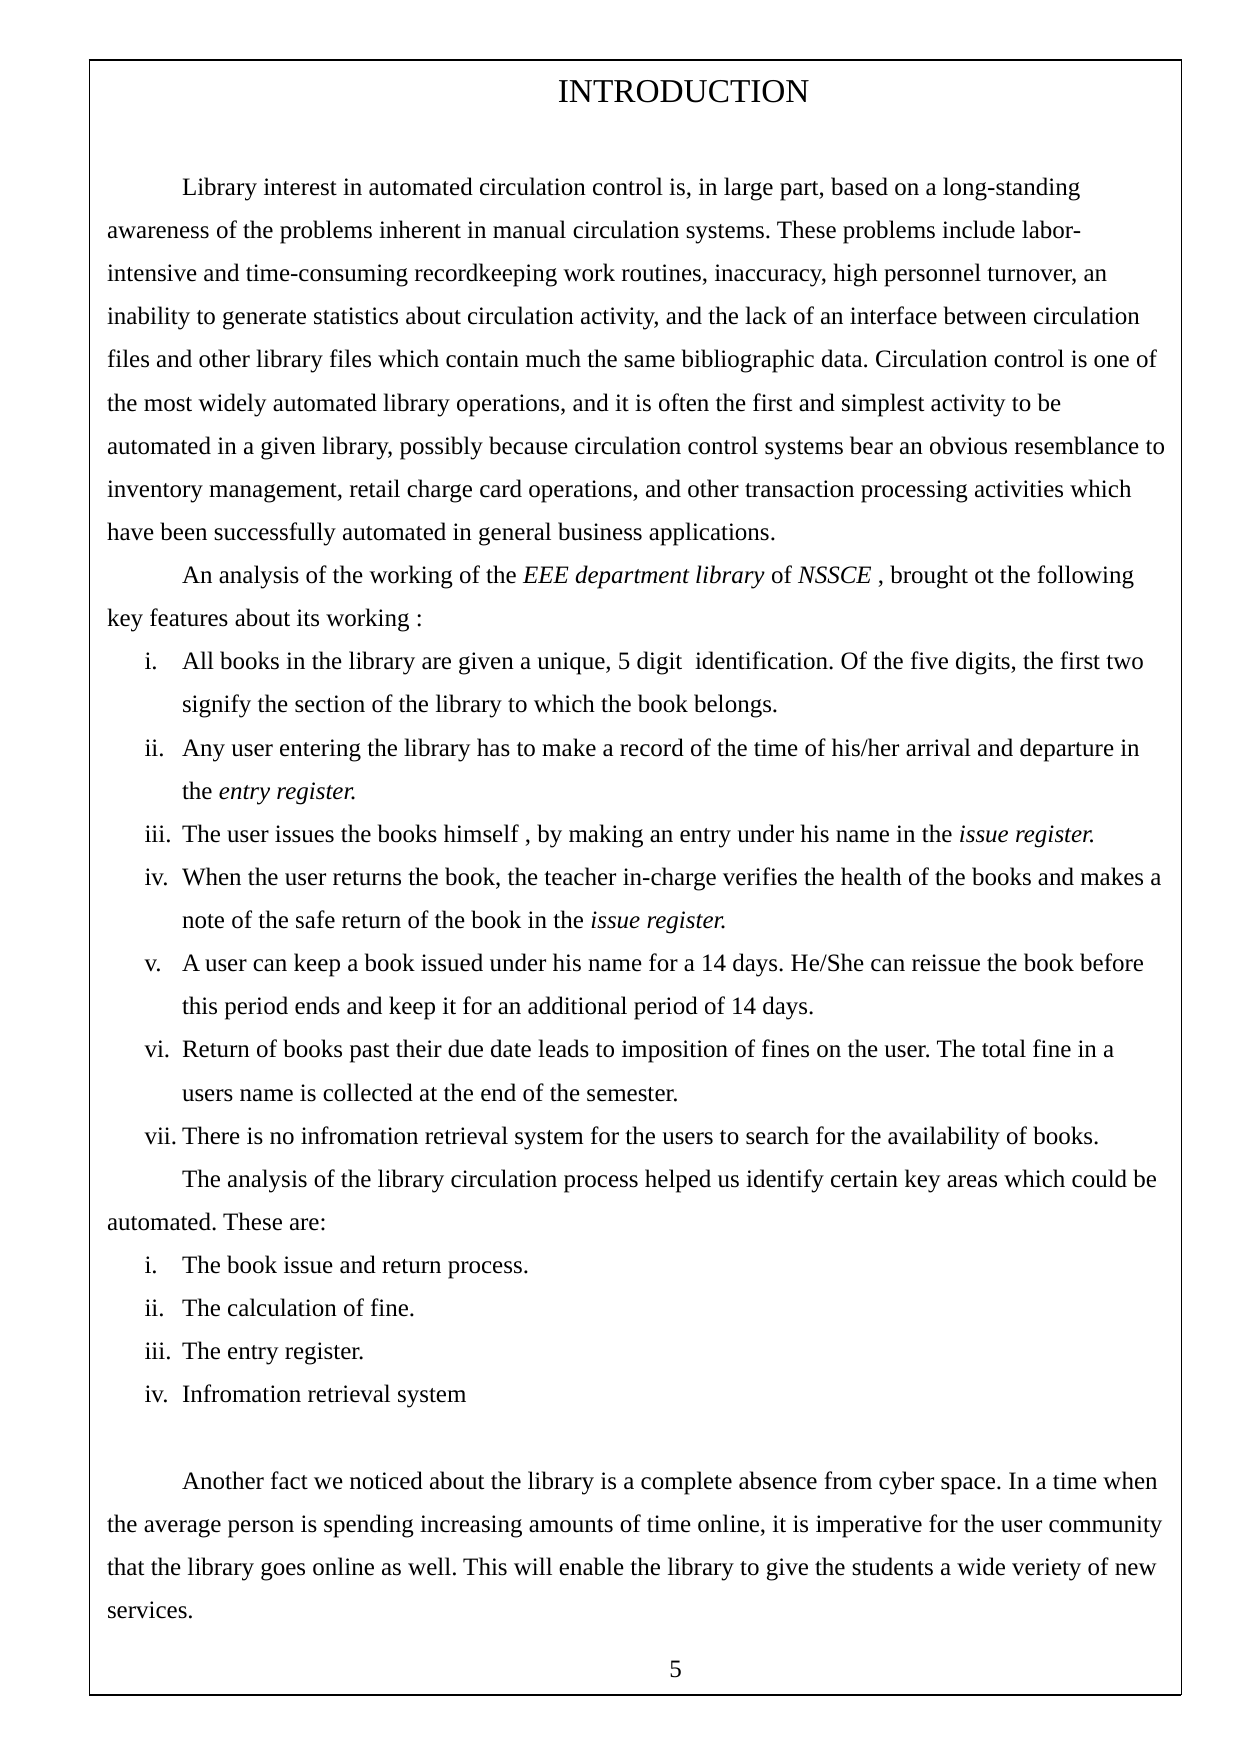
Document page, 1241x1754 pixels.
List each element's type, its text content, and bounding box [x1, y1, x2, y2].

text The analysis of the library circulation process helped us identify certain key areas which could be automated. These are: [107, 1164, 1169, 1236]
list The calculation of fine. [144, 1293, 1169, 1322]
list All books in the library are given a unique, 5 digit identification. Of the five digits, the first two signify the section of the library to which the book belongs. [144, 646, 1169, 718]
text Another fact we noticed about the library is a complete absence from cyber space. In a time when the average person is spending increasing amounts of time online, it is imperative for the user community that the library goes online as well. This will enable the library to give the students a wide veriety of new services. [107, 1466, 1169, 1624]
list There is no infromation retrieval system for the users to search for the availability of books. [144, 1121, 1169, 1149]
list A user can keep a book issued under his name for a 14 days. He/She can reissue the book before this period ends and keep it for an additional period of 14 days. [144, 948, 1169, 1020]
list Infromation retrieval system [144, 1379, 1169, 1408]
list Return of books past their due date leads to imposition of fines on the user. The total fine in a users name is collected at the end of the semester. [144, 1034, 1169, 1106]
list The book issue and return process. [144, 1250, 1169, 1279]
text Library interest in automated circulation control is, in large part, based on a long-standing awareness of the problems inherent in manual circulation systems. These problems include labor-intensive and time-consuming recordkeeping work routines, inaccuracy, high personnel turnover, an inability to generate statistics about circulation activity, and the lack of an interface between circulation files and other library files which contain much the same bibliographic data. Circulation control is one of the most widely automated library operations, and it is often the first and simplest activity to be automated in a given library, possibly because circulation control systems bear an obvious resemblance to inventory management, retail charge card operations, and other transaction processing activities which have been successfully automated in general business applications. [107, 172, 1169, 546]
list Any user entering the library has to make a record of the time of his/her arrival and departure in the entry register. [144, 733, 1169, 804]
text INTRODUCTION [107, 71, 1169, 110]
text An analysis of the working of the EEE department library of NSSCE , brought ot the following key features about its working : [107, 560, 1169, 632]
list The user issues the books himself , by making an entry under his name in the issue register. [144, 819, 1169, 848]
list When the user returns the book, the teacher in-charge verifies the health of the books and makes a note of the safe return of the book in the issue register. [144, 862, 1169, 934]
list The entry register. [144, 1336, 1169, 1365]
